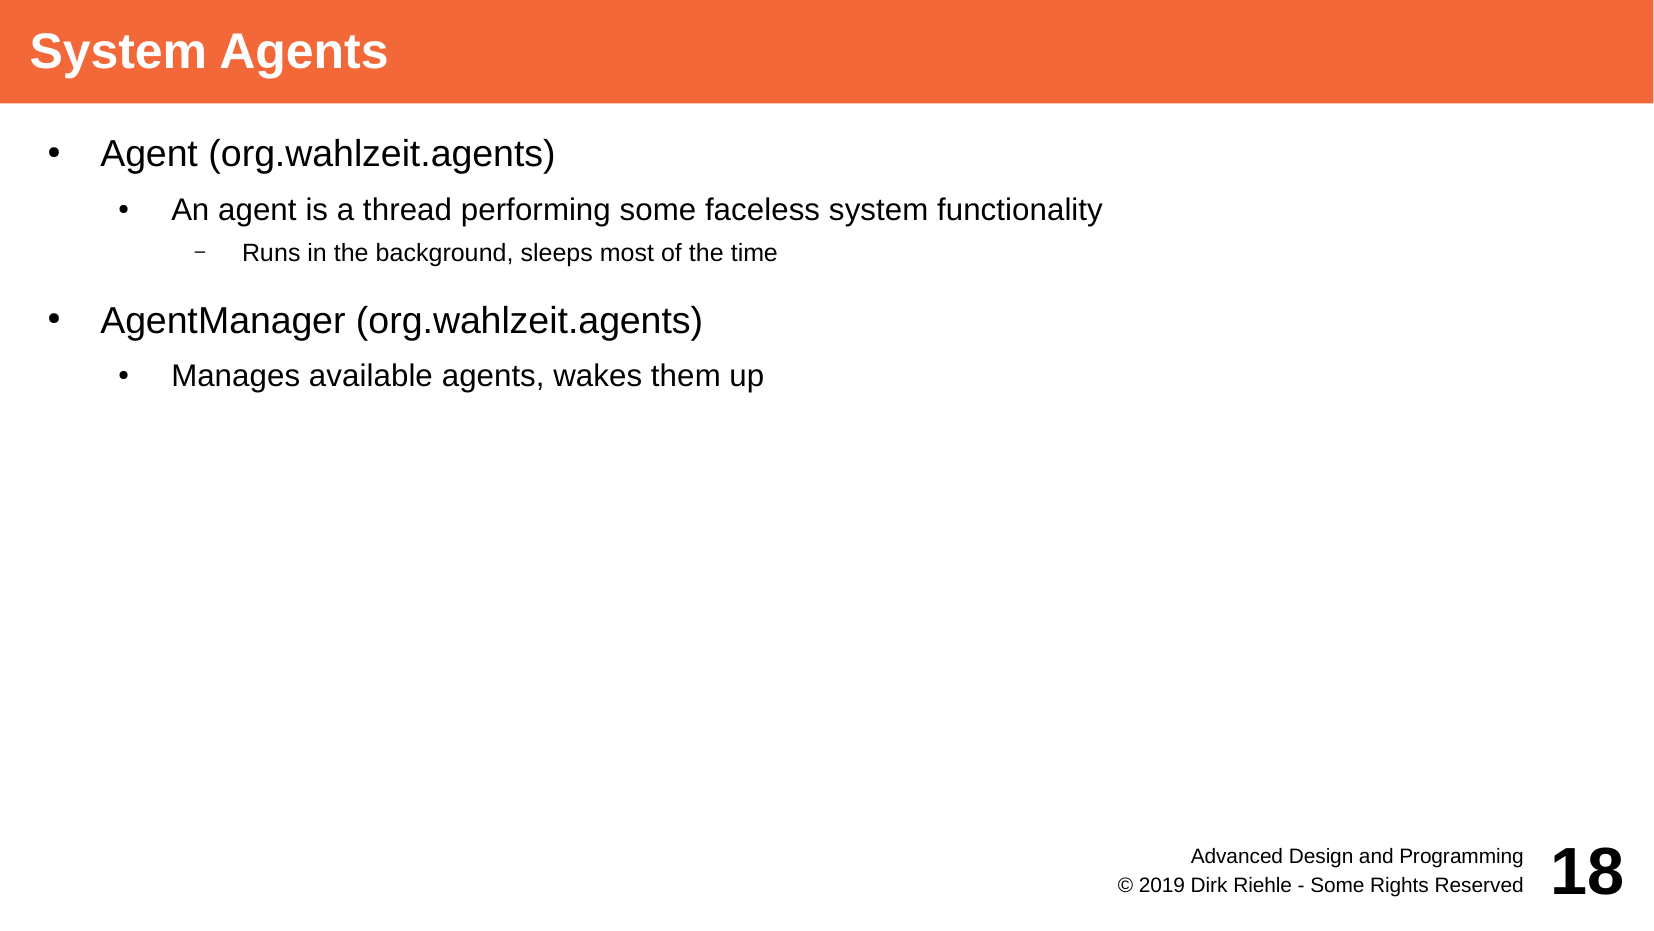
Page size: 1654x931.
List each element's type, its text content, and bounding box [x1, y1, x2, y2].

list Agent (org.wahlzeit.agents) An agent is a thread performing some faceless system functionality Runs in the background, sleeps most of the time AgentManager (org.wahlzeit.agents) Manages available agents, wakes them up [29, 132, 1625, 813]
title System Agents [0, 0, 1654, 104]
